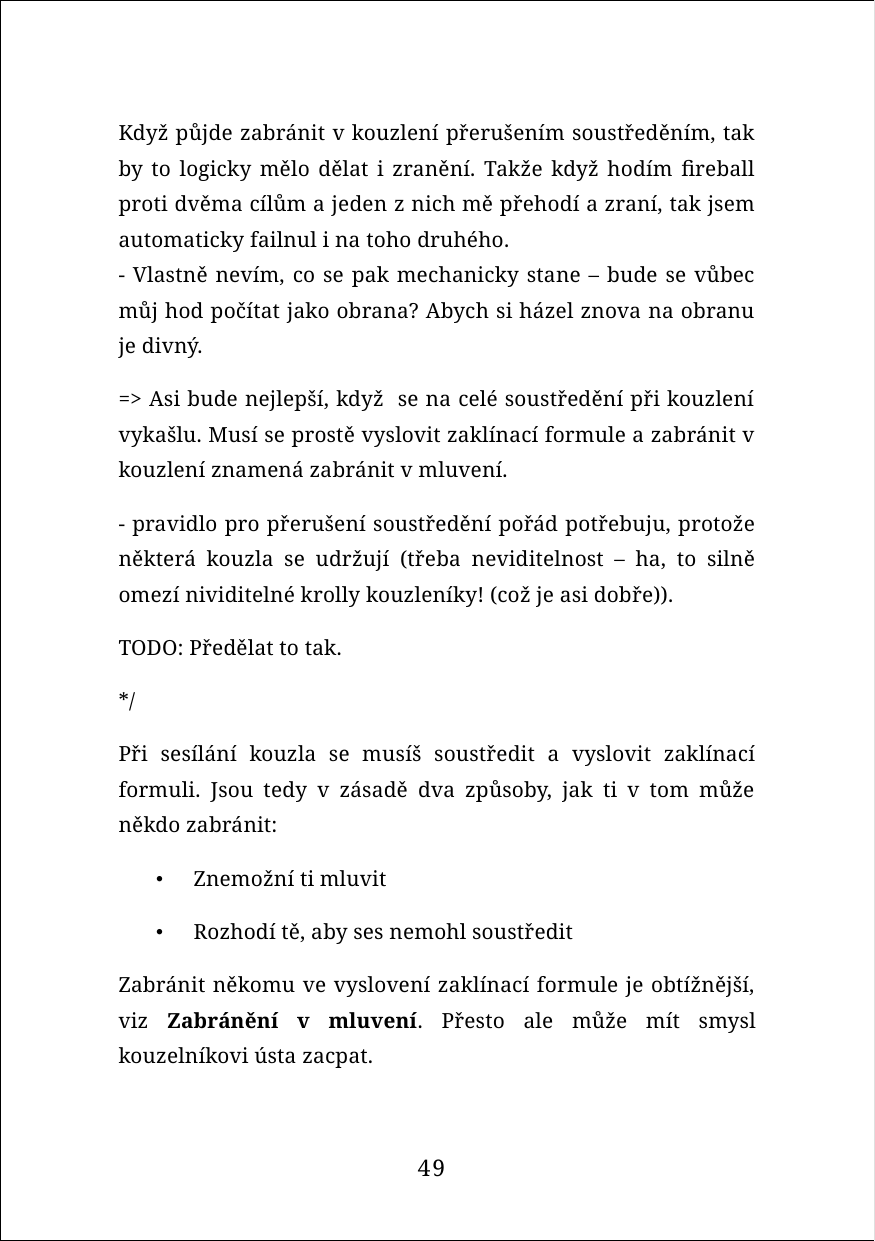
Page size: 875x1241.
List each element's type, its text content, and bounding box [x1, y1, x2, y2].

text Při sesílání kouzla se musíš soustředit a vyslovit zaklínací formuli. Jsou tedy v zásadě dva způsoby, jak ti v tom může někdo zabránit: [118, 739, 756, 839]
text - pravidlo pro přerušení soustředění pořád potřebuju, protože některá kouzla se udržují (třeba neviditelnost – ha, to silně omezí nividitelné krolly kouzleníky! (což je asi dobře)). [118, 509, 756, 608]
text */ [118, 686, 756, 715]
text TODO: Předělat to tak. [118, 633, 756, 662]
text Když půjde zabránit v kouzlení přerušením soustředěním, tak by to logicky mělo dělat i zranění. Takže když hodím fireball proti dvěma cílům a jeden z nich mě přehodí a zraní, tak jsem automaticky failnul i na toho druhého. - Vlastně nevím, co se pak mechanicky stane – bude se vůbec můj hod počítat jako obrana? Abych si házel znova na obranu je divný. [118, 118, 756, 360]
text Zabránit někomu ve vyslovení zaklínací formule je obtížnější, viz Zabránění v mluvení. Přesto ale může mít smysl kouzelníkovi ústa zacpat. [118, 970, 756, 1070]
list Znemožní ti mluvit [156, 864, 756, 892]
text => Asi bude nejlepší, když se na celé soustředění při kouzlení vykašlu. Musí se prostě vyslovit zaklínací formule a zabránit v kouzlení znamená zabránit v mluvení. [118, 384, 756, 484]
list Rozhodí tě, aby ses nemohl soustředit [156, 917, 756, 946]
